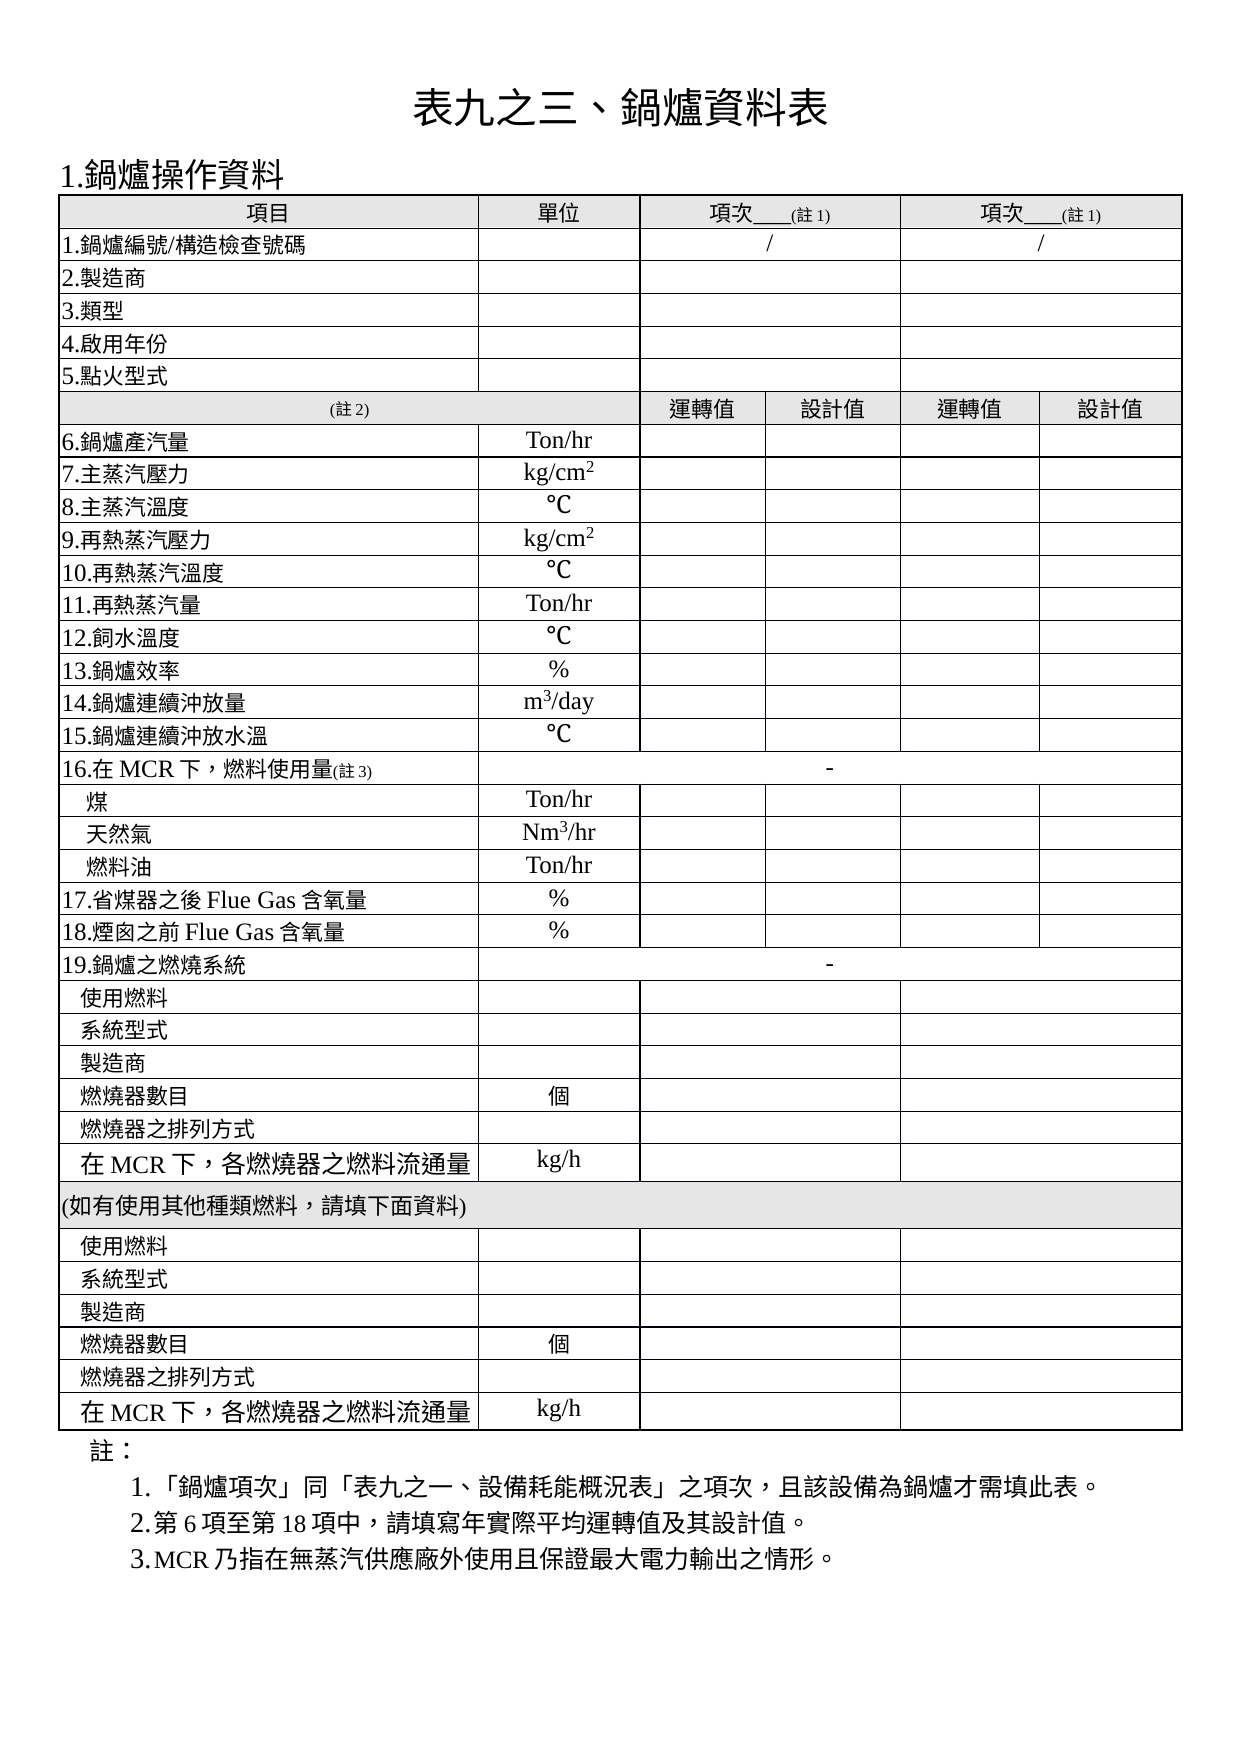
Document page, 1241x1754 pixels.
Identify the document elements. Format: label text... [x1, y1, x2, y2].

table_cell 4.啟用年份 [60, 327, 478, 358]
table_cell [641, 294, 900, 326]
table_cell [901, 1144, 1181, 1181]
table_cell 7.主蒸汽壓力 [60, 458, 478, 489]
table_cell [766, 915, 900, 947]
table_cell 運轉值 [901, 392, 1039, 424]
table_cell 16.在MCR下，燃料使用量(註3) [60, 752, 478, 783]
table_cell [901, 654, 1039, 685]
table_cell [641, 359, 900, 391]
table_cell [641, 817, 765, 849]
table_cell 14.鍋爐連續沖放量 [60, 686, 478, 718]
table_cell [641, 327, 900, 358]
table_cell - [479, 948, 1181, 980]
table_cell [1040, 883, 1181, 914]
text 註： [89, 1431, 1181, 1467]
table_cell [901, 1112, 1181, 1143]
table_cell Ton/hr [479, 785, 639, 816]
table_cell [901, 523, 1039, 554]
table_cell [1040, 556, 1181, 587]
table_cell (如有使用其他種類燃料，請填下面資料) [60, 1182, 1181, 1228]
table_cell [641, 1046, 900, 1078]
table_header 項次___(註1) [901, 196, 1181, 227]
table_cell % [479, 915, 639, 947]
table_cell / [901, 229, 1181, 260]
table_cell ℃ [479, 621, 639, 653]
table_cell [766, 621, 900, 653]
table_cell [479, 294, 639, 326]
table_cell [1040, 719, 1181, 751]
table_cell 系統型式 [60, 1262, 478, 1294]
table_cell 12.飼水溫度 [60, 621, 478, 653]
table_cell [901, 458, 1039, 489]
table_cell 燃燒器之排列方式 [60, 1360, 478, 1392]
table_cell [901, 1229, 1181, 1261]
table_cell [901, 621, 1039, 653]
table_cell [766, 785, 900, 816]
table_cell Nm3/hr [479, 817, 639, 849]
table_cell 在MCR下，各燃燒器之燃料流通量 [60, 1144, 478, 1181]
table_cell [641, 1229, 900, 1261]
table_cell 9.再熱蒸汽壓力 [60, 523, 478, 554]
table_cell [641, 1144, 900, 1181]
table_cell [641, 490, 765, 522]
table_cell [901, 719, 1039, 751]
table_cell [479, 229, 639, 260]
table_cell 19.鍋爐之燃燒系統 [60, 948, 478, 980]
table_cell [479, 261, 639, 293]
table_cell [1040, 490, 1181, 522]
table_cell 個 [479, 1328, 639, 1359]
table_cell Ton/hr [479, 588, 639, 620]
table_cell 燃料油 [60, 850, 478, 882]
table_cell 個 [479, 1079, 639, 1111]
table_header 單位 [479, 196, 639, 227]
table_cell [766, 883, 900, 914]
table_cell [641, 1112, 900, 1143]
table_cell [901, 1328, 1181, 1359]
table_cell [766, 817, 900, 849]
table_cell 運轉值 [641, 392, 765, 424]
table_cell [901, 785, 1039, 816]
table_cell [1040, 523, 1181, 554]
table_cell [641, 425, 765, 456]
table_cell / [641, 229, 900, 260]
table_cell [479, 1046, 639, 1078]
table_cell [901, 588, 1039, 620]
table_cell [766, 490, 900, 522]
table_cell [479, 1014, 639, 1045]
table_cell [766, 719, 900, 751]
table_cell [641, 621, 765, 653]
table_cell [641, 1328, 900, 1359]
table_cell 製造商 [60, 1295, 478, 1326]
table_cell [766, 425, 900, 456]
table_cell [1040, 915, 1181, 947]
table_cell % [479, 883, 639, 914]
table_cell 1.鍋爐編號/構造檢查號碼 [60, 229, 478, 260]
table_cell kg/cm2 [479, 458, 639, 489]
table_cell % [479, 654, 639, 685]
table_cell [641, 1295, 900, 1326]
table_cell [641, 719, 765, 751]
table_cell [641, 1360, 900, 1392]
table_cell - [479, 752, 1181, 783]
table_cell 6.鍋爐產汽量 [60, 425, 478, 456]
list 第6項至第18項中，請填寫年實際平均運轉值及其設計值。 [130, 1504, 1181, 1540]
table_cell [479, 1295, 639, 1326]
table_cell 2.製造商 [60, 261, 478, 293]
table_cell 天然氣 [60, 817, 478, 849]
table_cell [641, 1262, 900, 1294]
table_cell 系統型式 [60, 1014, 478, 1045]
table_cell 使用燃料 [60, 981, 478, 1012]
table_cell 設計值 [766, 392, 900, 424]
table_cell kg/cm2 [479, 523, 639, 554]
table_cell [641, 1014, 900, 1045]
table_cell 11.再熱蒸汽量 [60, 588, 478, 620]
list MCR乃指在無蒸汽供應廠外使用且保證最大電力輸出之情形。 [130, 1540, 1181, 1576]
table_cell [901, 1079, 1181, 1111]
table_cell 17.省煤器之後Flue Gas含氧量 [60, 883, 478, 914]
table_cell [641, 981, 900, 1012]
table_cell [901, 817, 1039, 849]
table_cell [1040, 425, 1181, 456]
table_cell [901, 850, 1039, 882]
table_cell [641, 556, 765, 587]
text 表九之三、鍋爐資料表 [59, 75, 1181, 135]
table_header 項次___(註1) [641, 196, 900, 227]
table_cell [1040, 588, 1181, 620]
table_cell 8.主蒸汽溫度 [60, 490, 478, 522]
table_cell 18.煙囪之前Flue Gas含氧量 [60, 915, 478, 947]
table_cell [641, 1393, 900, 1429]
table_cell [1040, 686, 1181, 718]
table_cell [901, 1393, 1181, 1429]
table_cell 煤 [60, 785, 478, 816]
table_cell [479, 327, 639, 358]
table_cell ℃ [479, 719, 639, 751]
table_cell [641, 458, 765, 489]
text 1.鍋爐操作資料 [59, 164, 1181, 194]
table_cell [1040, 621, 1181, 653]
table_cell [641, 261, 900, 293]
table_cell 10.再熱蒸汽溫度 [60, 556, 478, 587]
table_cell [901, 261, 1181, 293]
table_cell [766, 458, 900, 489]
table_cell (註2) [60, 392, 639, 424]
table_cell [641, 523, 765, 554]
table_cell 燃燒器之排列方式 [60, 1112, 478, 1143]
table_cell [479, 359, 639, 391]
table_cell Ton/hr [479, 850, 639, 882]
list 「鍋爐項次」同「表九之一、設備耗能概況表」之項次，且該設備為鍋爐才需填此表。 [130, 1467, 1181, 1504]
table_cell 在MCR下，各燃燒器之燃料流通量 [60, 1393, 478, 1429]
table_cell m3/day [479, 686, 639, 718]
table_cell ℃ [479, 490, 639, 522]
table_cell [901, 1046, 1181, 1078]
table_cell [901, 294, 1181, 326]
table_cell [479, 981, 639, 1012]
table_cell [766, 850, 900, 882]
table_cell [766, 654, 900, 685]
table_header 項目 [60, 196, 478, 227]
table_cell [641, 588, 765, 620]
table_cell [901, 1262, 1181, 1294]
table_cell [901, 327, 1181, 358]
table_cell [901, 490, 1039, 522]
table_cell [1040, 850, 1181, 882]
table_cell Ton/hr [479, 425, 639, 456]
table_cell [901, 1014, 1181, 1045]
table_cell [901, 1360, 1181, 1392]
table_cell [901, 981, 1181, 1012]
table_cell 15.鍋爐連續沖放水溫 [60, 719, 478, 751]
table_cell [901, 1295, 1181, 1326]
table_cell [766, 556, 900, 587]
table_cell [766, 588, 900, 620]
table_cell [901, 883, 1039, 914]
table_cell 13.鍋爐效率 [60, 654, 478, 685]
table_cell [641, 785, 765, 816]
table_cell [1040, 785, 1181, 816]
table_cell 製造商 [60, 1046, 478, 1078]
table_cell 3.類型 [60, 294, 478, 326]
table_cell [479, 1112, 639, 1143]
table_cell 使用燃料 [60, 1229, 478, 1261]
table_cell [641, 883, 765, 914]
table_cell [641, 915, 765, 947]
table_cell [901, 915, 1039, 947]
table_cell 設計值 [1040, 392, 1181, 424]
table_cell [641, 686, 765, 718]
table_cell kg/h [479, 1393, 639, 1429]
table_cell [901, 425, 1039, 456]
table_cell [479, 1360, 639, 1392]
table_cell kg/h [479, 1144, 639, 1181]
table_cell [479, 1262, 639, 1294]
table_cell 燃燒器數目 [60, 1079, 478, 1111]
table_cell [766, 523, 900, 554]
table_cell 5.點火型式 [60, 359, 478, 391]
table_cell [641, 654, 765, 685]
table_cell [901, 686, 1039, 718]
table_cell [641, 1079, 900, 1111]
table_cell [1040, 817, 1181, 849]
table_cell [479, 1229, 639, 1261]
table_cell [901, 556, 1039, 587]
table_cell ℃ [479, 556, 639, 587]
table_cell [766, 686, 900, 718]
table_cell 燃燒器數目 [60, 1328, 478, 1359]
table_cell [901, 359, 1181, 391]
table_cell [641, 850, 765, 882]
table_cell [1040, 458, 1181, 489]
table_cell [1040, 654, 1181, 685]
